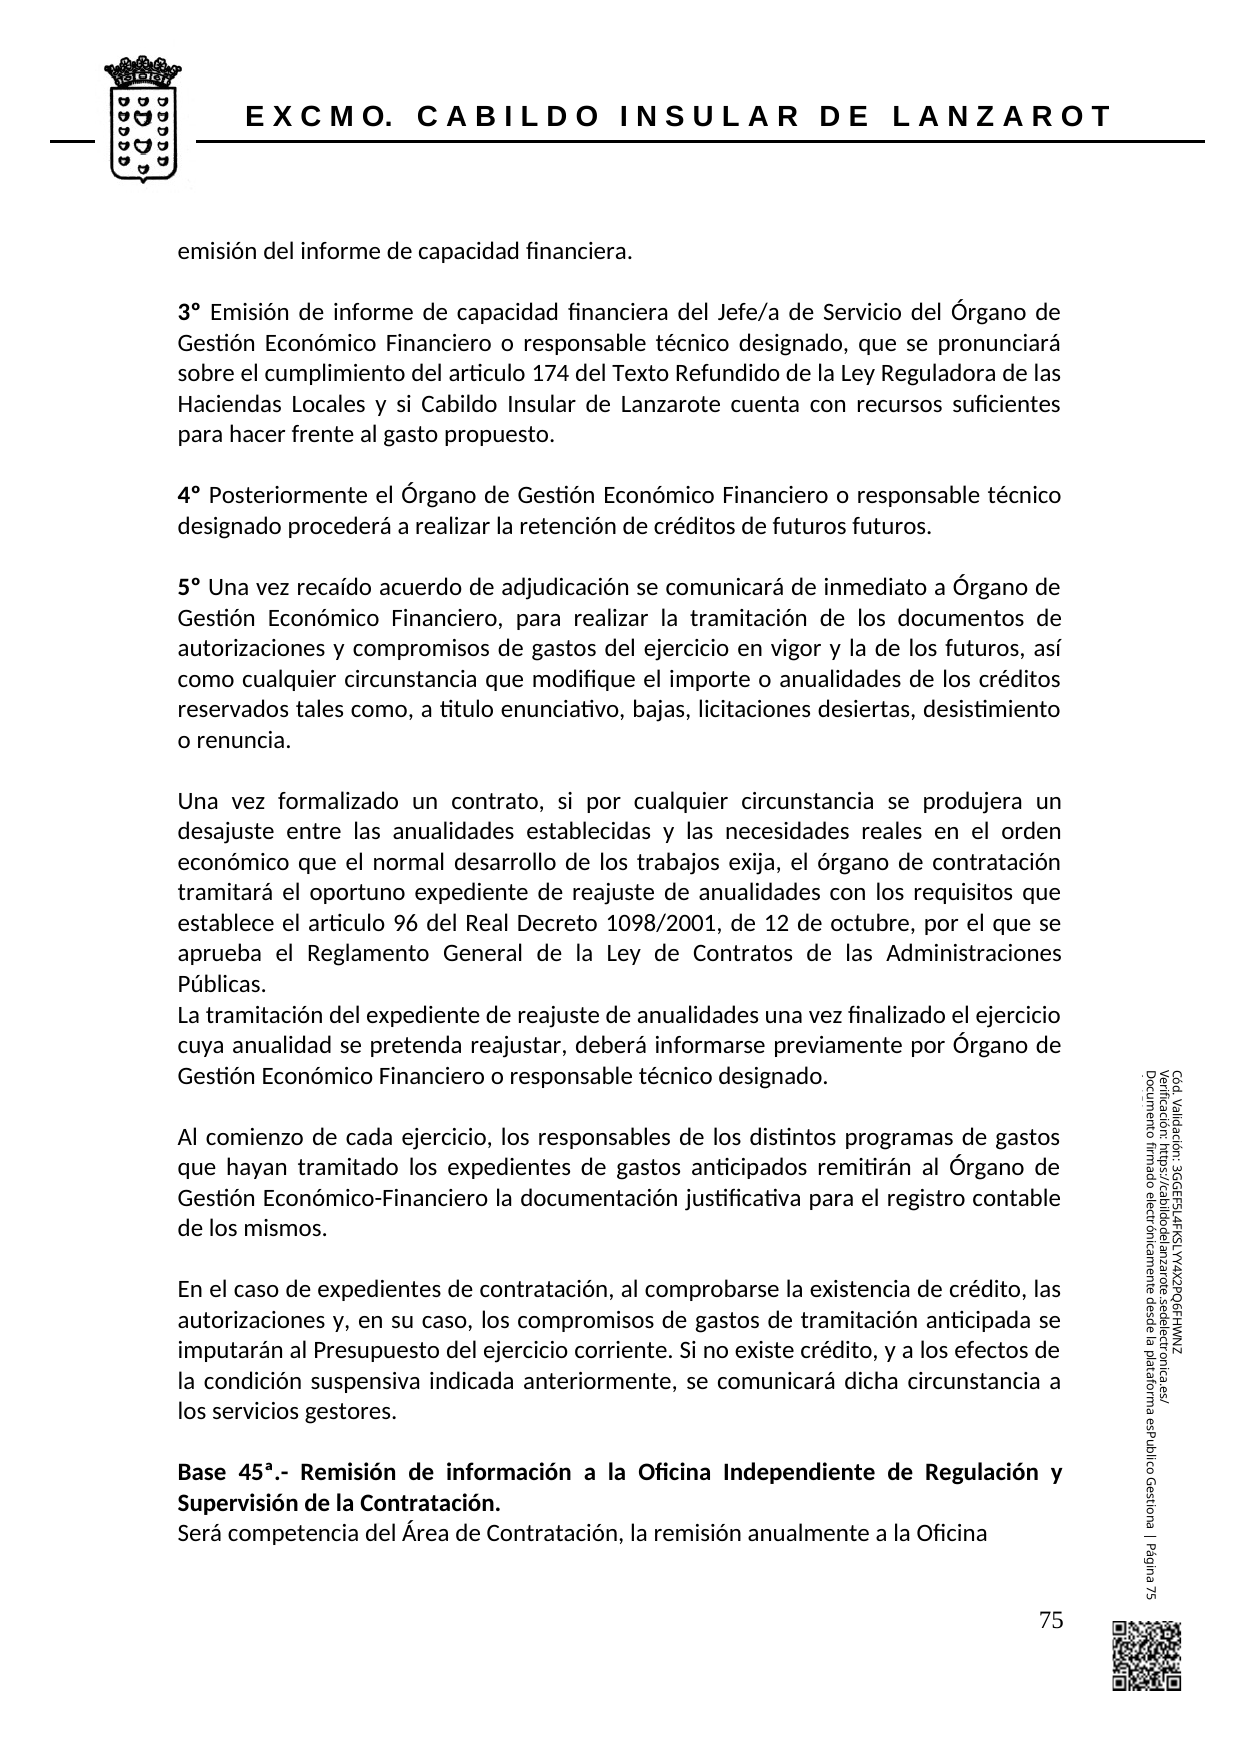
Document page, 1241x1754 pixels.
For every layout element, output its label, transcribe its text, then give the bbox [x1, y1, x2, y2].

picture [95, 39, 196, 193]
text Documento firmado electrónicamente desde la plataforma esPublico Gestiona | Página 75 de 151 [1143, 1070, 1158, 1611]
text 4º Posteriormente el Órgano de Gestión Económico Financiero o responsable técnico designado procederá a realizar la retención de créditos de futuros futuros. [177, 480, 1062, 541]
text emisión del informe de capacidad financiera. [177, 236, 1192, 266]
subtitle Base 45ª.- Remisión de información a la Oficina Independiente de Regulación y Supervisión de la Contratación. [177, 1457, 1062, 1518]
text 3º Emisión de informe de capacidad financiera del Jefe/a de Servicio del Órgano de Gestión Económico Financiero o responsable técnico designado, que se pronunciará sobre el cumplimiento del articulo 174 del Texto Refundido de la Ley Reguladora de las Haciendas Locales y si Cabildo Insular de Lanzarote cuenta con recursos suficientes para hacer frente al gasto propuesto. [177, 297, 1063, 449]
picture [1112, 1621, 1182, 1691]
text Cód. Validación: 3GGEF5L4FKSLYY4X2PQ6FHWNZ [1171, 1070, 1184, 1611]
text Verificación: https://cabildodelanzarote.sedelectronica.es/ [1158, 1070, 1171, 1611]
text La tramitación del expediente de reajuste de anualidades una vez finalizado el ejercicio cuya anualidad se pretenda reajustar, deberá informarse previamente por Órgano de Gestión Económico Financiero o responsable técnico designado. [177, 999, 1062, 1090]
text En el caso de expedientes de contratación, al comprobarse la existencia de crédito, las autorizaciones y, en su caso, los compromisos de gastos de tramitación anticipada se imputarán al Presupuesto del ejercicio corriente. Si no existe crédito, y a los efectos de la condición suspensiva indicada anteriormente, se comunicará dicha circunstancia a los servicios gestores. [177, 1273, 1063, 1426]
text 5º Una vez recaído acuerdo de adjudicación se comunicará de inmediato a Órgano de Gestión Económico Financiero, para realizar la tramitación de los documentos de autorizaciones y compromisos de gastos del ejercicio en vigor y la de los futuros, así como cualquier circunstancia que modifique el importe o anualidades de los créditos reservados tales como, a titulo enunciativo, bajas, licitaciones desiertas, desistimiento o renuncia. [177, 571, 1062, 754]
text 75 [164, 1606, 1063, 1634]
text Será competencia del Área de Contratación, la remisión anualmente a la Oficina [177, 1518, 1143, 1548]
text Al comienzo de cada ejercicio, los responsables de los distintos programas de gastos que hayan tramitado los expedientes de gastos anticipados remitirán al Órgano de Gestión Económico-Financiero la documentación justificativa para el registro contable de los mismos. [177, 1121, 1062, 1243]
text Una vez formalizado un contrato, si por cualquier circunstancia se produjera un desajuste entre las anualidades establecidas y las necesidades reales en el orden económico que el normal desarrollo de los trabajos exija, el órgano de contratación tramitará el oportuno expediente de reajuste de anualidades con los requisitos que establece el articulo 96 del Real Decreto 1098/2001, de 12 de octubre, por el que se aprueba el Reglamento General de la Ley de Contratos de las Administraciones Públicas. [177, 785, 1062, 999]
